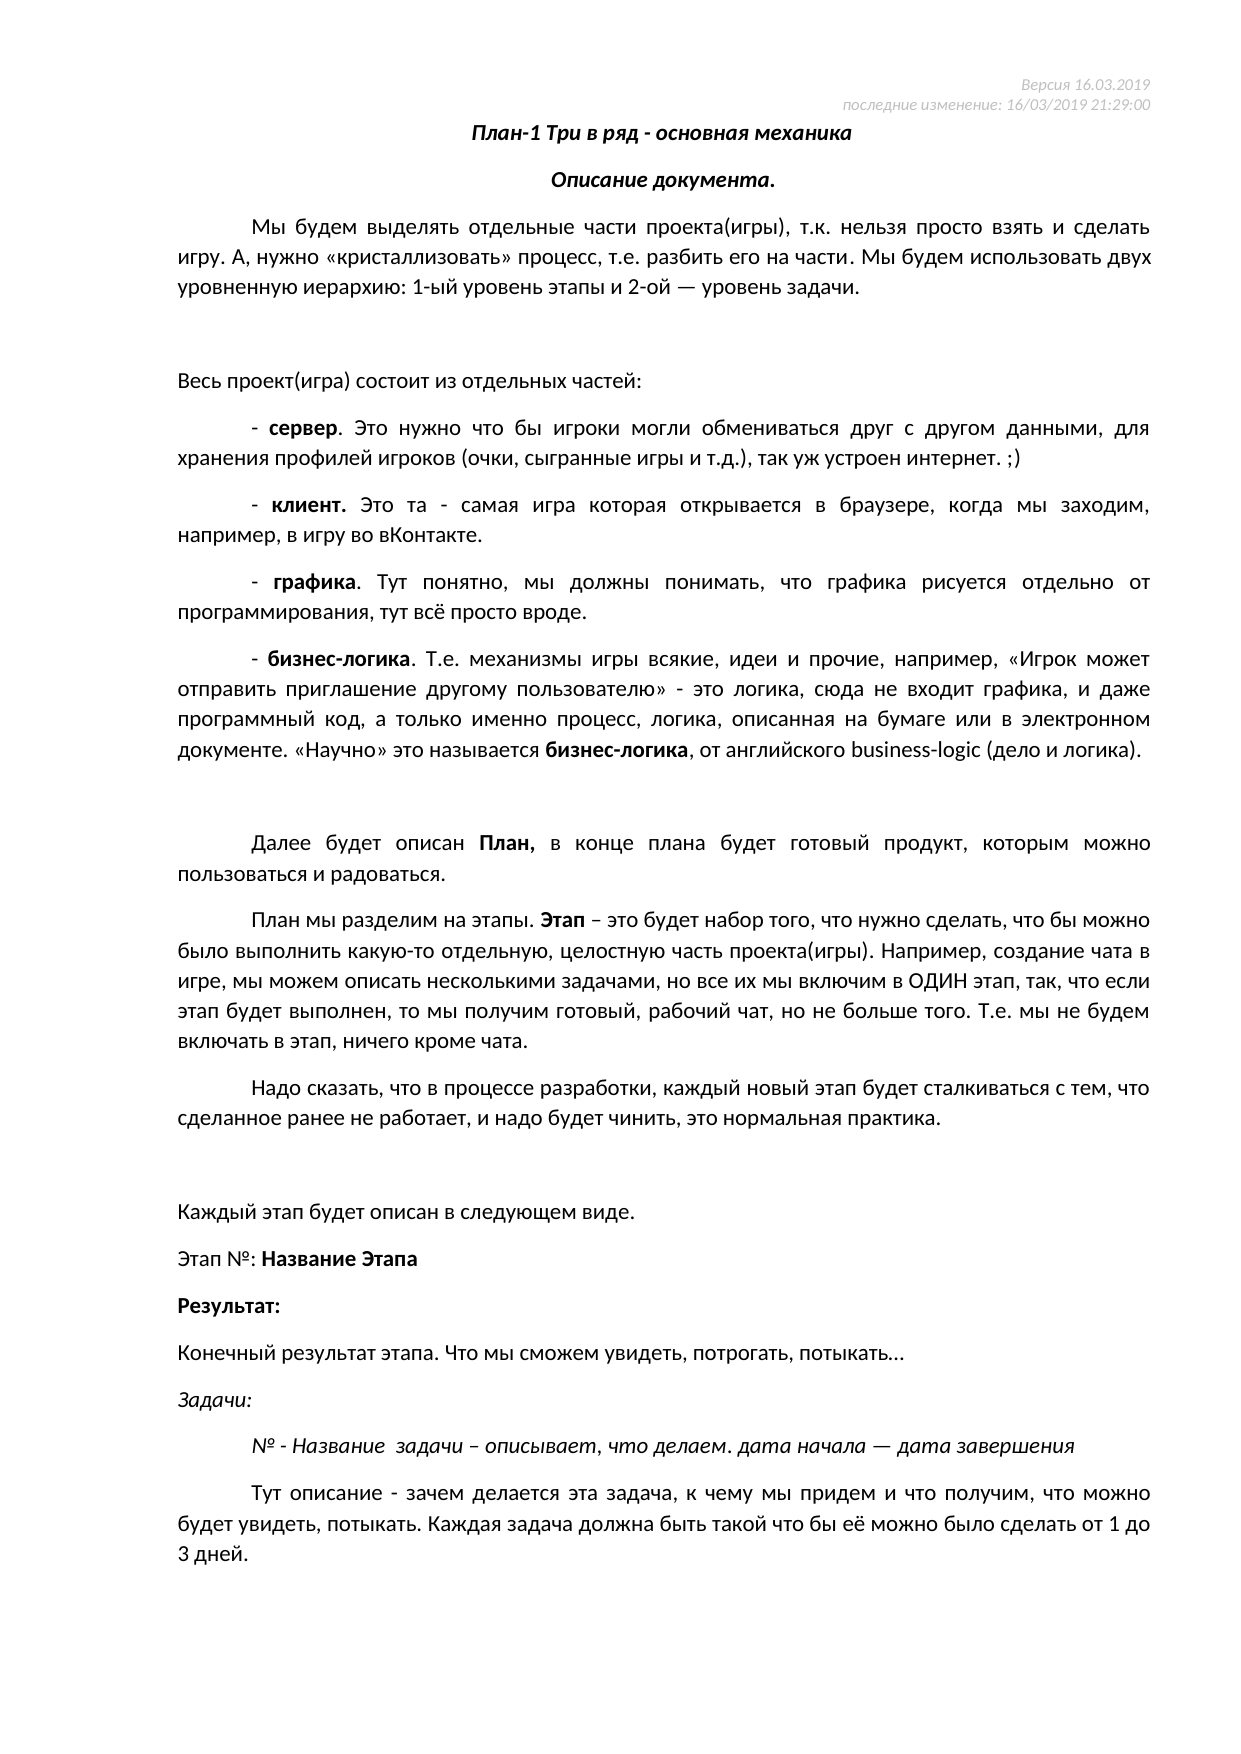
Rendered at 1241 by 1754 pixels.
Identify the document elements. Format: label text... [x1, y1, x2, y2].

text Результат: [177, 1291, 1152, 1319]
text Каждый этап будет описан в следующем виде. [177, 1197, 1152, 1225]
text Конечный результат этапа. Что мы сможем увидеть, потрогать, потыкать… [177, 1338, 1152, 1366]
text Надо сказать, что в процессе разработки, каждый новый этап будет сталкиваться с тем, что сделанное ранее не работает, и надо будет чинить, это нормальная практика. [177, 1073, 1152, 1132]
text Далее будет описан План, в конце плана будет готовый продукт, которым можно пользоваться и радоваться. [177, 828, 1152, 887]
text Мы будем выделять отдельные части проекта(игры), т.к. нельзя просто взять и сделать игру. А, нужно «кристаллизовать» процесс, т.е. разбить его на части. Мы будем использовать двух уровненную иерархию: 1-ый уровень этапы и 2-ой — уровень задачи. [177, 212, 1152, 300]
text № - Название задачи – описывает, что делаем. дата начала — дата завершения [177, 1432, 1152, 1460]
text Этап №: Название Этапа [177, 1244, 1152, 1272]
text - сервер. Это нужно что бы игроки могли обмениваться друг с другом данными, для хранения профилей игроков (очки, сыгранные игры и т.д.), так уж устроен интернет. ;) [177, 413, 1152, 471]
text Тут описание - зачем делается эта задача, к чему мы придем и что получим, что можно будет увидеть, потыкать. Каждая задача должна быть такой что бы её можно было сделать от 1 до 3 дней. [177, 1478, 1152, 1567]
text - графика. Тут понятно, мы должны понимать, что графика рисуется отдельно от программирования, тут всё просто вроде. [177, 567, 1152, 625]
text План мы разделим на этапы. Этап – это будет набор того, что нужно сделать, что бы можно было выполнить какую-то отдельную, целостную часть проекта(игры). Например, создание чата в игре, мы можем описать несколькими задачами, но все их мы включим в ОДИН этап, так, что если этап будет выполнен, то мы получим готовый, рабочий чат, но не больше того. Т.е. мы не будем включать в этап, ничего кроме чата. [177, 906, 1152, 1054]
text Задачи: [177, 1385, 1152, 1413]
text Весь проект(игра) состоит из отдельных частей: [177, 366, 1152, 394]
text - клиент. Это та - самая игра которая открывается в браузере, когда мы заходим, например, в игру во вКонтакте. [177, 490, 1152, 548]
text План-1 Три в ряд - основная механика [177, 118, 1152, 146]
text - бизнес-логика. Т.е. механизмы игры всякие, идеи и прочие, например, «Игрок может отправить приглашение другому пользователю» - это логика, сюда не входит графика, и даже программный код, а только именно процесс, логика, описанная на бумаге или в электронном документе. «Научно» это называется бизнес-логика, от английского business-logic (дело и логика). [177, 644, 1152, 763]
text Описание документа. [177, 165, 1152, 193]
